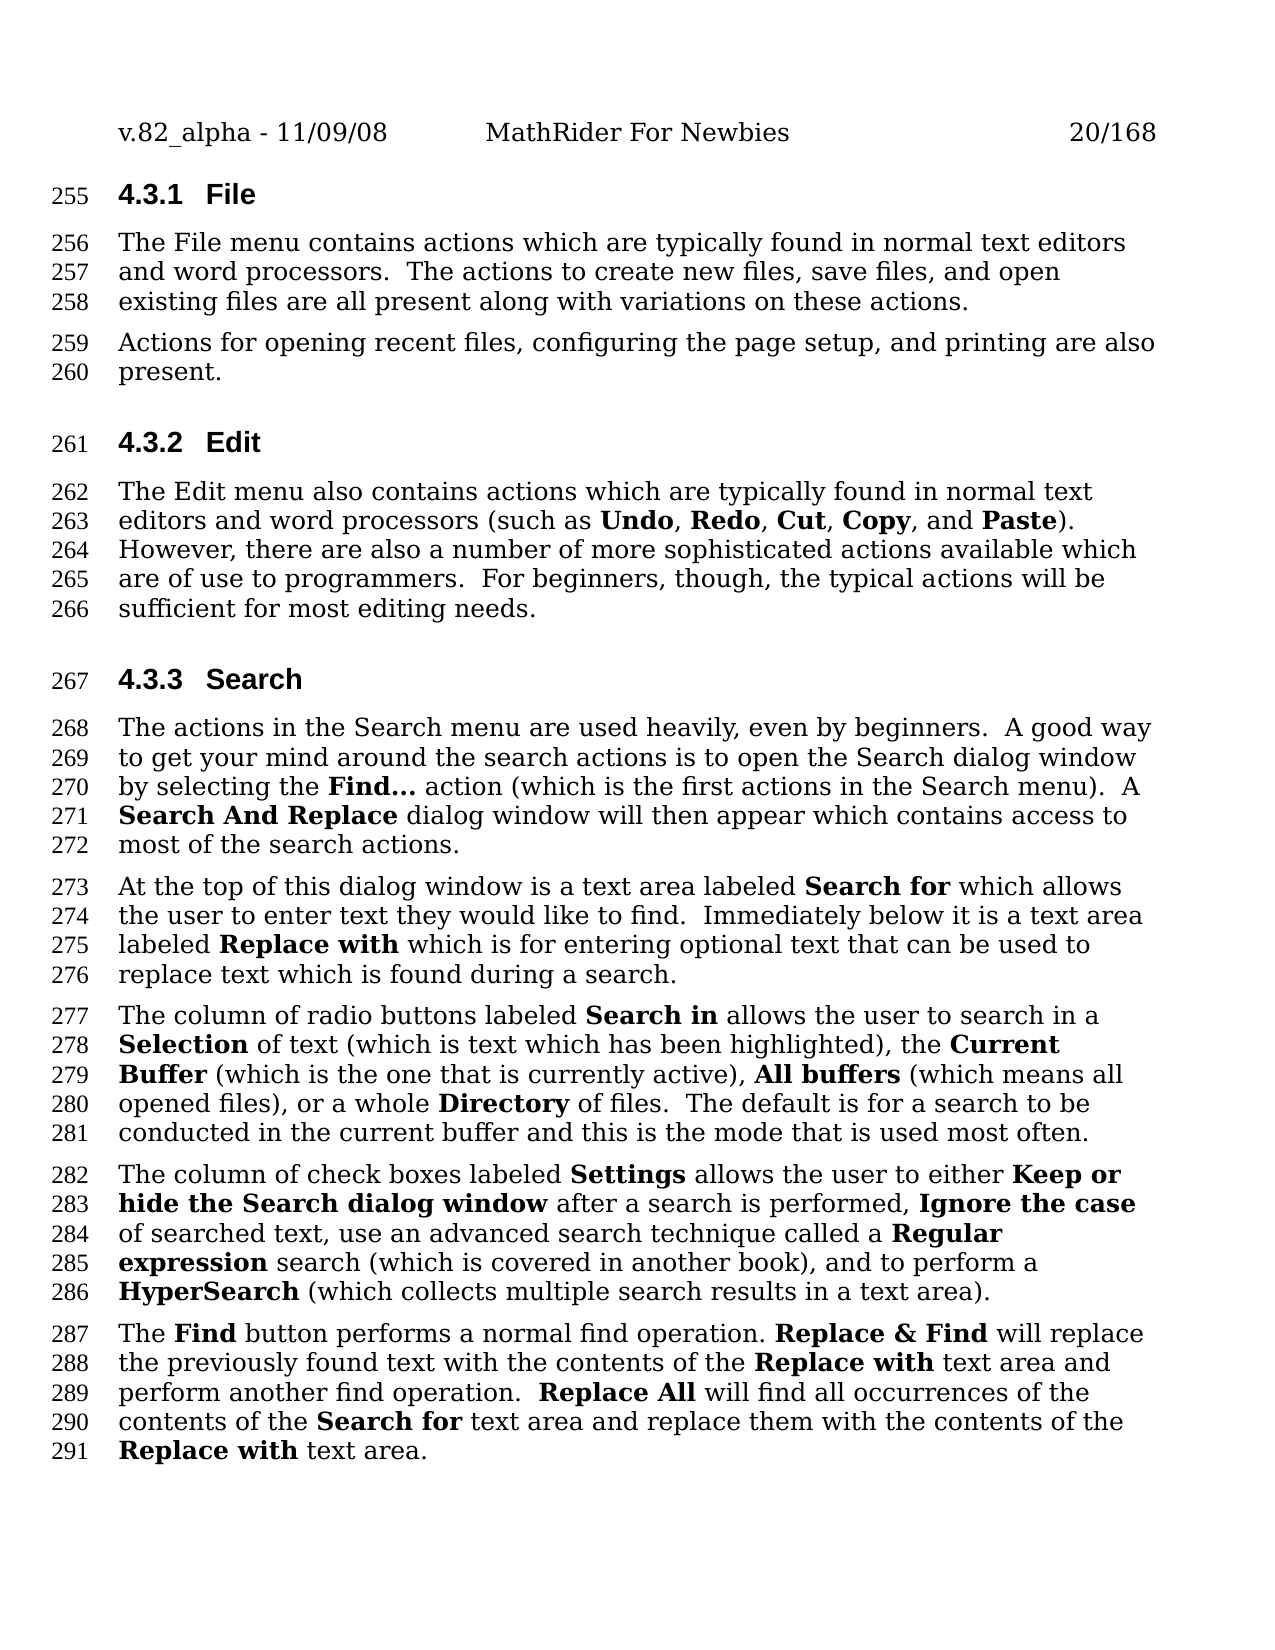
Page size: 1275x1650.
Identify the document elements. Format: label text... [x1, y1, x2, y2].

text The column of radio buttons labeled Search in allows the user to search in a Selection of text (which is text which has been highlighted), the Current Buffer (which is the one that is currently active), All buffers (which means all opened files), or a whole Directory of files. The default is for a search to be conducted in the current buffer and this is the mode that is used most often. [118, 1001, 1157, 1148]
text At the top of this dialog window is a text area labeled Search for which allows the user to enter text they would like to find. Immediately below it is a text area labeled Replace with which is for entering optional text that can be used to replace text which is found during a search. [118, 872, 1157, 989]
text Actions for opening recent files, configuring the page setup, and printing are also present. [118, 328, 1157, 386]
text The File menu contains actions which are typically found in normal text editors and word processors. The actions to create new files, save files, and open existing files are all present along with variations on these actions. [118, 228, 1157, 316]
subtitle File [118, 177, 1157, 210]
subtitle Edit [118, 425, 1157, 459]
text The Find button performs a normal find operation. Replace & Find will replace the previously found text with the contents of the Replace with text area and perform another find operation. Replace All will find all occurrences of the contents of the Search for text area and replace them with the contents of the Replace with text area. [118, 1319, 1157, 1466]
text The actions in the Search menu are used heavily, even by beginners. A good way to get your mind around the search actions is to open the Search dialog window by selecting the Find... action (which is the first actions in the Search menu). A Search And Replace dialog window will then appear which contains access to most of the search actions. [118, 713, 1157, 860]
subtitle Search [118, 662, 1157, 696]
text The Edit menu also contains actions which are typically found in normal text editors and word processors (such as Undo, Redo, Cut, Copy, and Paste). However, there are also a number of more sophisticated actions available which are of use to programmers. For beginners, though, the typical actions will be sufficient for most editing needs. [118, 477, 1157, 623]
text The column of check boxes labeled Settings allows the user to either Keep or hide the Search dialog window after a search is performed, Ignore the case of searched text, use an advanced search technique called a Regular expression search (which is covered in another book), and to perform a HyperSearch (which collects multiple search results in a text area). [118, 1160, 1157, 1307]
